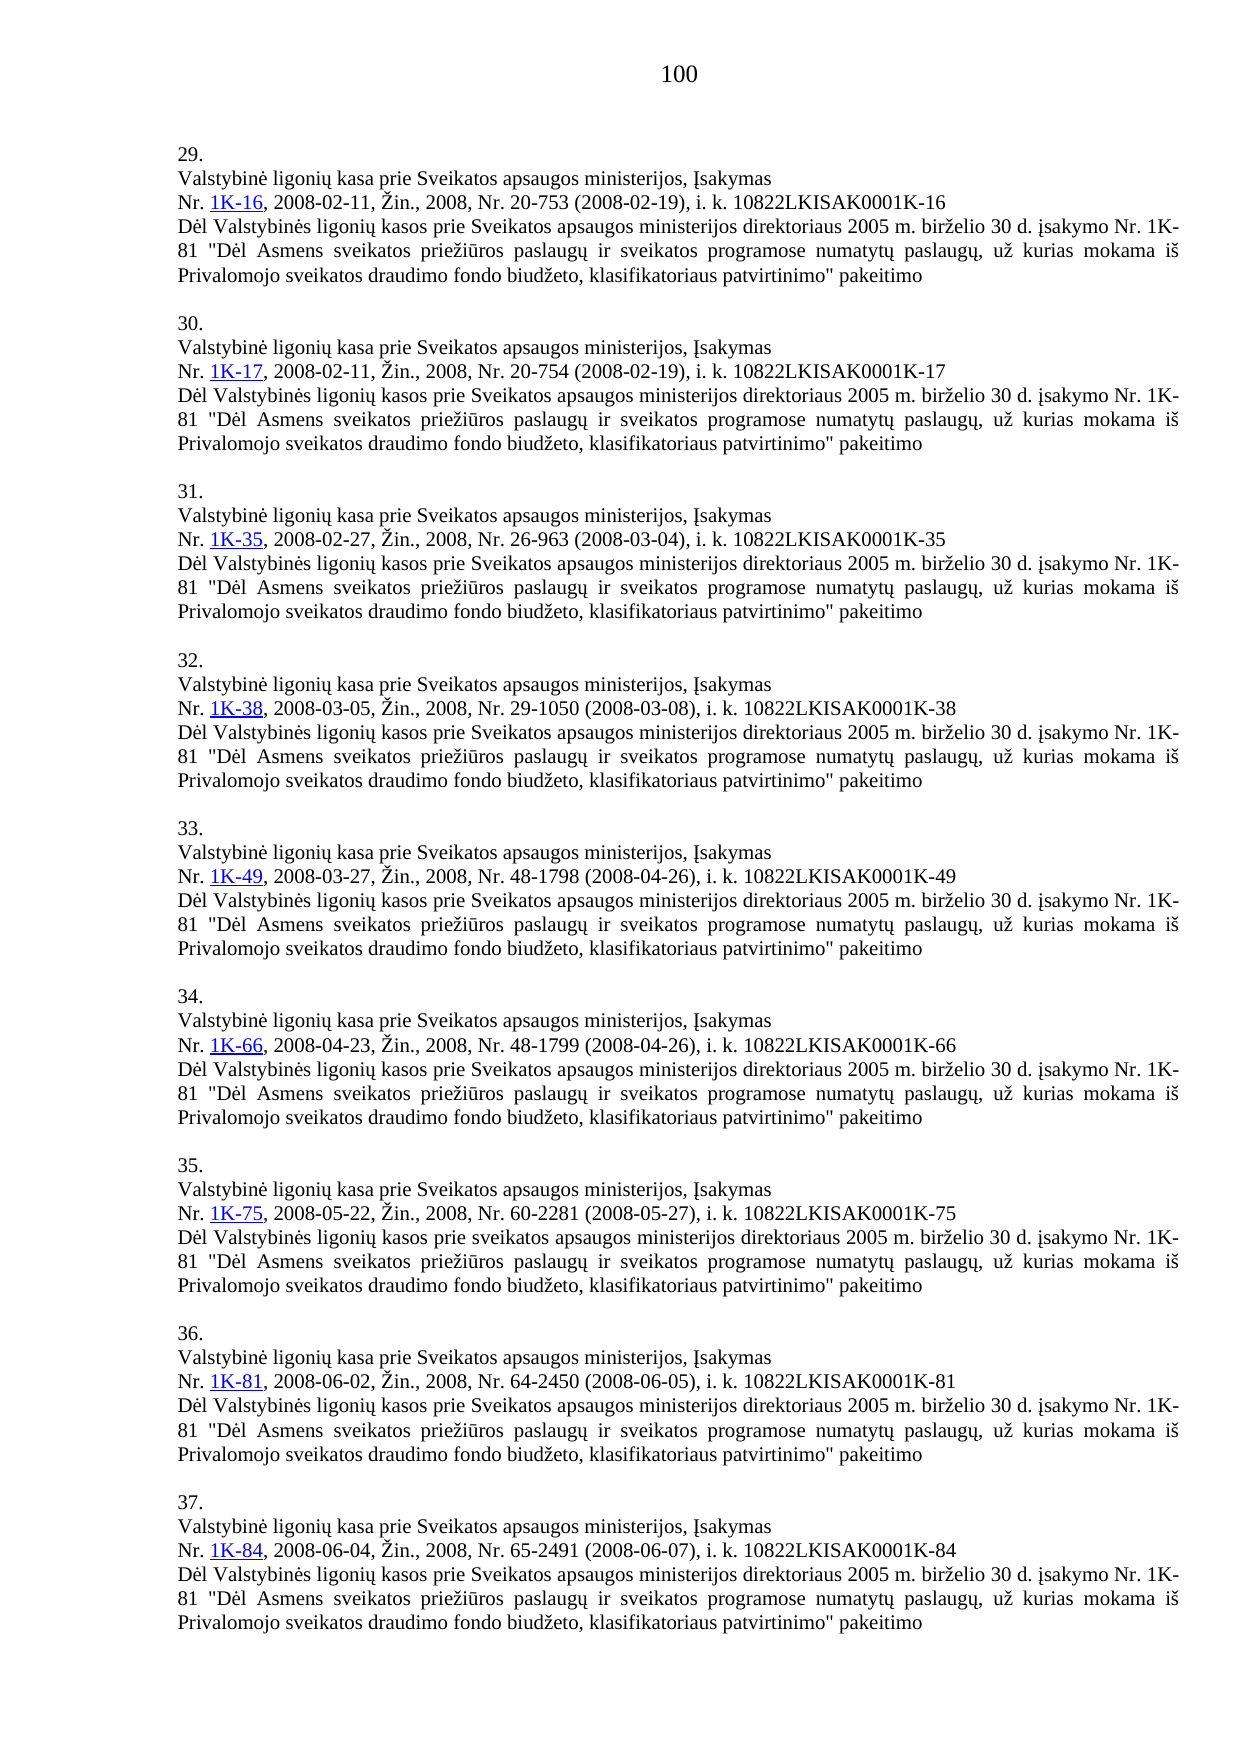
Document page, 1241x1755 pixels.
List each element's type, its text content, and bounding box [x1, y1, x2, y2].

text Nr. 1K-66, 2008-04-23, Žin., 2008, Nr. 48-1799 (2008-04-26), i. k. 10822LKISAK0001K-66 [177, 1032, 1181, 1057]
text Dėl Valstybinės ligonių kasos prie Sveikatos apsaugos ministerijos direktoriaus 2005 m. birželio 30 d. įsakymo Nr. 1K-81 "Dėl Asmens sveikatos priežiūros paslaugų ir sveikatos programose numatytų paslaugų, už kurias mokama iš Privalomojo sveikatos draudimo fondo biudžeto, klasifikatoriaus patvirtinimo" pakeitimo [177, 888, 1181, 960]
text 34. [177, 984, 1181, 1008]
text Dėl Valstybinės ligonių kasos prie Sveikatos apsaugos ministerijos direktoriaus 2005 m. birželio 30 d. įsakymo Nr. 1K-81 "Dėl Asmens sveikatos priežiūros paslaugų ir sveikatos programose numatytų paslaugų, už kurias mokama iš Privalomojo sveikatos draudimo fondo biudžeto, klasifikatoriaus patvirtinimo" pakeitimo [177, 383, 1181, 455]
text 31. [177, 479, 1181, 503]
text 33. [177, 816, 1181, 840]
text Valstybinė ligonių kasa prie Sveikatos apsaugos ministerijos, Įsakymas [177, 1008, 1181, 1032]
text 35. [177, 1153, 1181, 1177]
text Nr. 1K-17, 2008-02-11, Žin., 2008, Nr. 20-754 (2008-02-19), i. k. 10822LKISAK0001K-17 [177, 359, 1181, 383]
text Dėl Valstybinės ligonių kasos prie Sveikatos apsaugos ministerijos direktoriaus 2005 m. birželio 30 d. įsakymo Nr. 1K-81 "Dėl Asmens sveikatos priežiūros paslaugų ir sveikatos programose numatytų paslaugų, už kurias mokama iš Privalomojo sveikatos draudimo fondo biudžeto, klasifikatoriaus patvirtinimo" pakeitimo [177, 1393, 1181, 1466]
text Valstybinė ligonių kasa prie Sveikatos apsaugos ministerijos, Įsakymas [177, 1177, 1181, 1201]
text Valstybinė ligonių kasa prie Sveikatos apsaugos ministerijos, Įsakymas [177, 1345, 1181, 1369]
text Nr. 1K-49, 2008-03-27, Žin., 2008, Nr. 48-1798 (2008-04-26), i. k. 10822LKISAK0001K-49 [177, 864, 1181, 888]
text Dėl Valstybinės ligonių kasos prie Sveikatos apsaugos ministerijos direktoriaus 2005 m. birželio 30 d. įsakymo Nr. 1K-81 "Dėl Asmens sveikatos priežiūros paslaugų ir sveikatos programose numatytų paslaugų, už kurias mokama iš Privalomojo sveikatos draudimo fondo biudžeto, klasifikatoriaus patvirtinimo" pakeitimo [177, 214, 1181, 287]
text Valstybinė ligonių kasa prie Sveikatos apsaugos ministerijos, Įsakymas [177, 335, 1181, 359]
text 32. [177, 647, 1181, 672]
text 36. [177, 1321, 1181, 1345]
text 37. [177, 1490, 1181, 1514]
text Dėl Valstybinės ligonių kasos prie sveikatos apsaugos ministerijos direktoriaus 2005 m. birželio 30 d. įsakymo Nr. 1K-81 "Dėl Asmens sveikatos priežiūros paslaugų ir sveikatos programose numatytų paslaugų, už kurias mokama iš Privalomojo sveikatos draudimo fondo biudžeto, klasifikatoriaus patvirtinimo" pakeitimo [177, 1225, 1181, 1297]
text Nr. 1K-75, 2008-05-22, Žin., 2008, Nr. 60-2281 (2008-05-27), i. k. 10822LKISAK0001K-75 [177, 1201, 1181, 1225]
text Valstybinė ligonių kasa prie Sveikatos apsaugos ministerijos, Įsakymas [177, 840, 1181, 864]
text Dėl Valstybinės ligonių kasos prie Sveikatos apsaugos ministerijos direktoriaus 2005 m. birželio 30 d. įsakymo Nr. 1K-81 "Dėl Asmens sveikatos priežiūros paslaugų ir sveikatos programose numatytų paslaugų, už kurias mokama iš Privalomojo sveikatos draudimo fondo biudžeto, klasifikatoriaus patvirtinimo" pakeitimo [177, 720, 1181, 792]
text Valstybinė ligonių kasa prie Sveikatos apsaugos ministerijos, Įsakymas [177, 1514, 1181, 1538]
text 29. [177, 142, 1181, 166]
text Dėl Valstybinės ligonių kasos prie Sveikatos apsaugos ministerijos direktoriaus 2005 m. birželio 30 d. įsakymo Nr. 1K-81 "Dėl Asmens sveikatos priežiūros paslaugų ir sveikatos programose numatytų paslaugų, už kurias mokama iš Privalomojo sveikatos draudimo fondo biudžeto, klasifikatoriaus patvirtinimo" pakeitimo [177, 551, 1181, 623]
text Nr. 1K-81, 2008-06-02, Žin., 2008, Nr. 64-2450 (2008-06-05), i. k. 10822LKISAK0001K-81 [177, 1369, 1181, 1393]
text 30. [177, 311, 1181, 335]
text Dėl Valstybinės ligonių kasos prie Sveikatos apsaugos ministerijos direktoriaus 2005 m. birželio 30 d. įsakymo Nr. 1K-81 "Dėl Asmens sveikatos priežiūros paslaugų ir sveikatos programose numatytų paslaugų, už kurias mokama iš Privalomojo sveikatos draudimo fondo biudžeto, klasifikatoriaus patvirtinimo" pakeitimo [177, 1562, 1181, 1634]
text Valstybinė ligonių kasa prie Sveikatos apsaugos ministerijos, Įsakymas [177, 166, 1181, 190]
text Nr. 1K-16, 2008-02-11, Žin., 2008, Nr. 20-753 (2008-02-19), i. k. 10822LKISAK0001K-16 [177, 190, 1181, 214]
text Nr. 1K-84, 2008-06-04, Žin., 2008, Nr. 65-2491 (2008-06-07), i. k. 10822LKISAK0001K-84 [177, 1538, 1181, 1562]
text Nr. 1K-35, 2008-02-27, Žin., 2008, Nr. 26-963 (2008-03-04), i. k. 10822LKISAK0001K-35 [177, 527, 1181, 551]
text Dėl Valstybinės ligonių kasos prie Sveikatos apsaugos ministerijos direktoriaus 2005 m. birželio 30 d. įsakymo Nr. 1K-81 "Dėl Asmens sveikatos priežiūros paslaugų ir sveikatos programose numatytų paslaugų, už kurias mokama iš Privalomojo sveikatos draudimo fondo biudžeto, klasifikatoriaus patvirtinimo" pakeitimo [177, 1057, 1181, 1129]
text Valstybinė ligonių kasa prie Sveikatos apsaugos ministerijos, Įsakymas [177, 503, 1181, 527]
text Valstybinė ligonių kasa prie Sveikatos apsaugos ministerijos, Įsakymas [177, 672, 1181, 696]
text Nr. 1K-38, 2008-03-05, Žin., 2008, Nr. 29-1050 (2008-03-08), i. k. 10822LKISAK0001K-38 [177, 696, 1181, 720]
